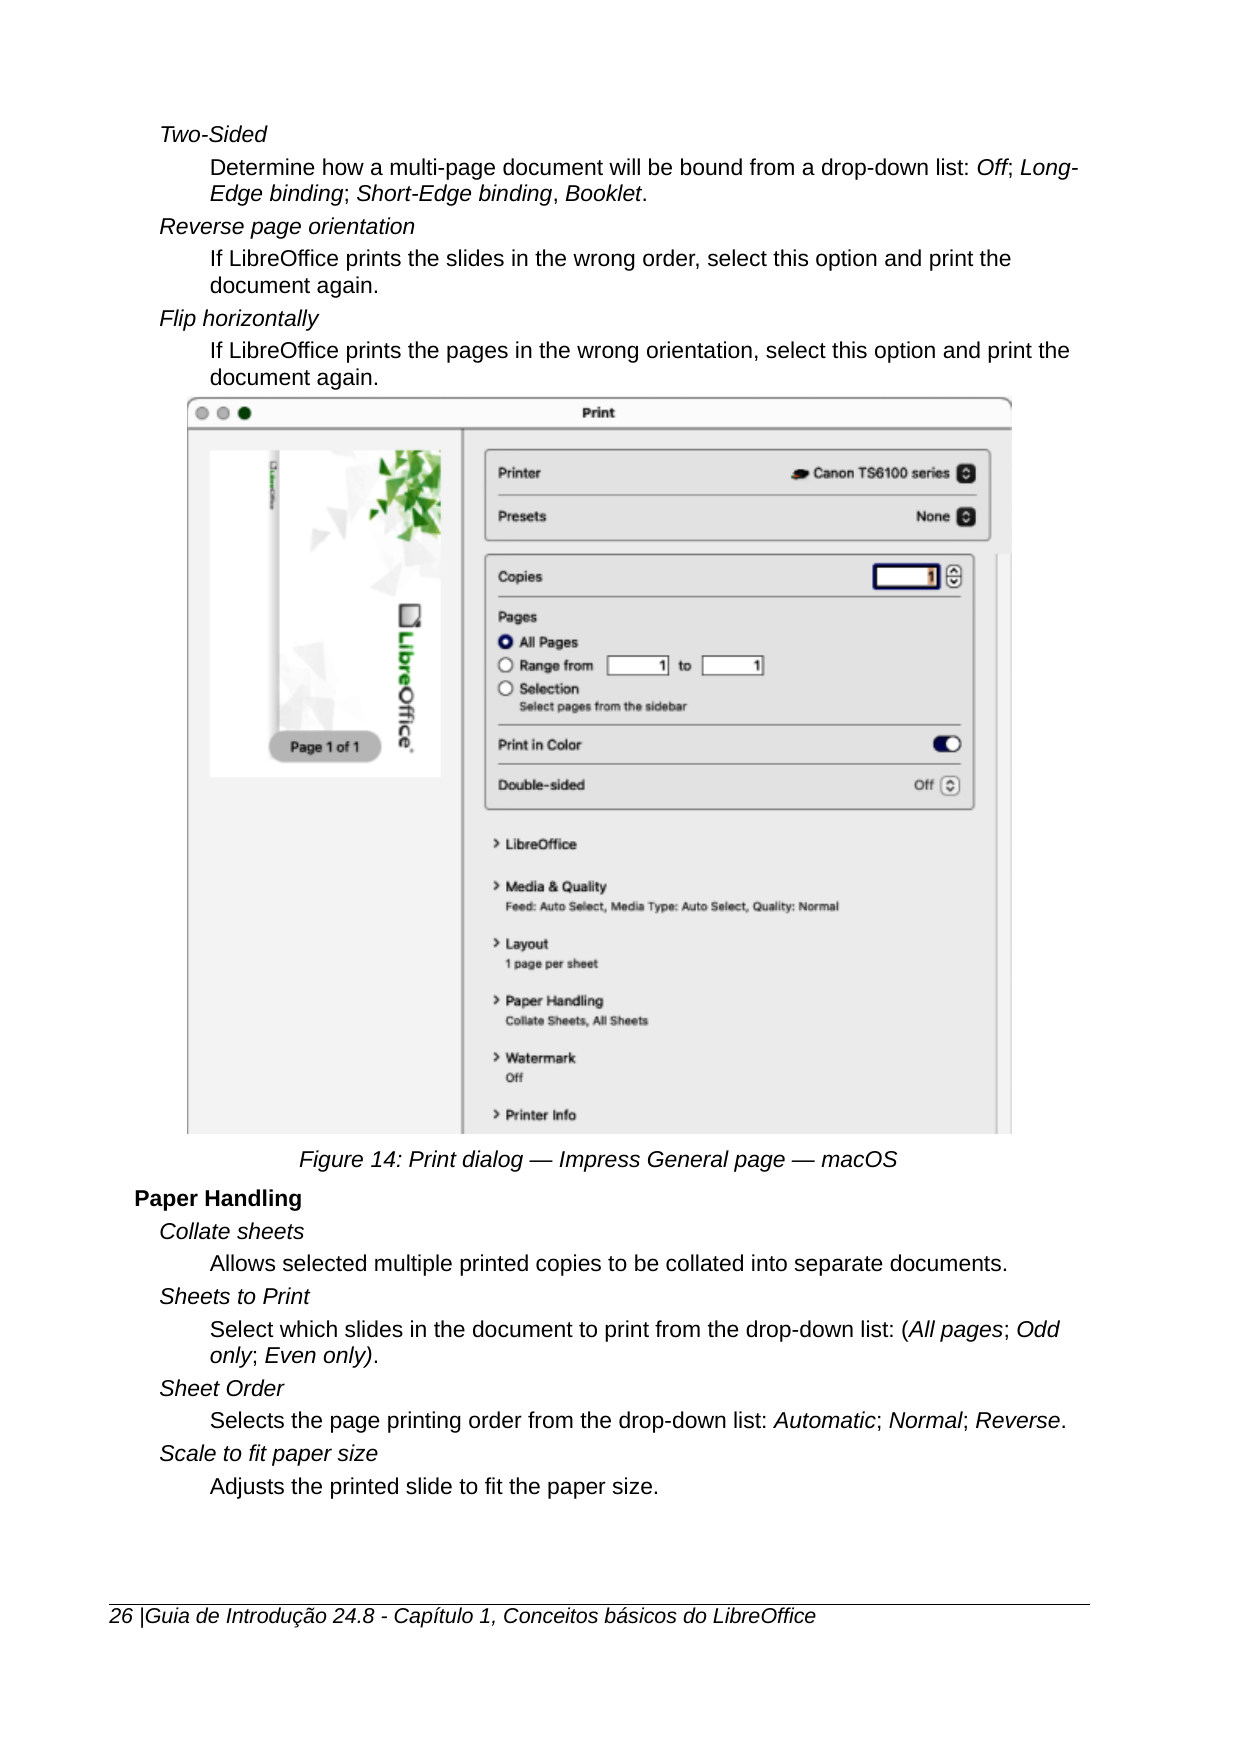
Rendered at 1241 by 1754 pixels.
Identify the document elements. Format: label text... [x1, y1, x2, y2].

text Reverse page orientation [159, 213, 1090, 239]
text Collate sheets [159, 1218, 1090, 1244]
text Figure 14: Print dialog — Impress General page — macOS [187, 1146, 1012, 1173]
picture [187, 396, 1012, 1134]
text Flip horizontally [159, 304, 1090, 331]
text Sheets to Print [159, 1283, 1090, 1309]
text Sheet Order [159, 1375, 1090, 1401]
text Two-Sided [159, 121, 1090, 147]
text Scale to fit paper size [159, 1440, 1090, 1467]
text Determine how a multi-page document will be bound from a drop-down list: Off; Long-Edge binding; Short-Edge binding, Booklet. [209, 154, 1090, 206]
text Selects the page printing order from the drop-down list: Automatic; Normal; Reverse. [209, 1407, 1090, 1434]
text Paper Handling [134, 1185, 1090, 1211]
text Select which slides in the document to print from the drop-down list: (All pages; Odd only; Even only). [209, 1316, 1090, 1368]
text If LibreOffice prints the pages in the wrong orientation, select this option and print the document again. [209, 337, 1090, 390]
text Allows selected multiple printed copies to be collated into separate documents. [209, 1250, 1090, 1277]
text Adjusts the printed slide to fit the paper size. [209, 1473, 1090, 1499]
text If LibreOffice prints the slides in the wrong order, select this option and print the document again. [209, 245, 1090, 298]
